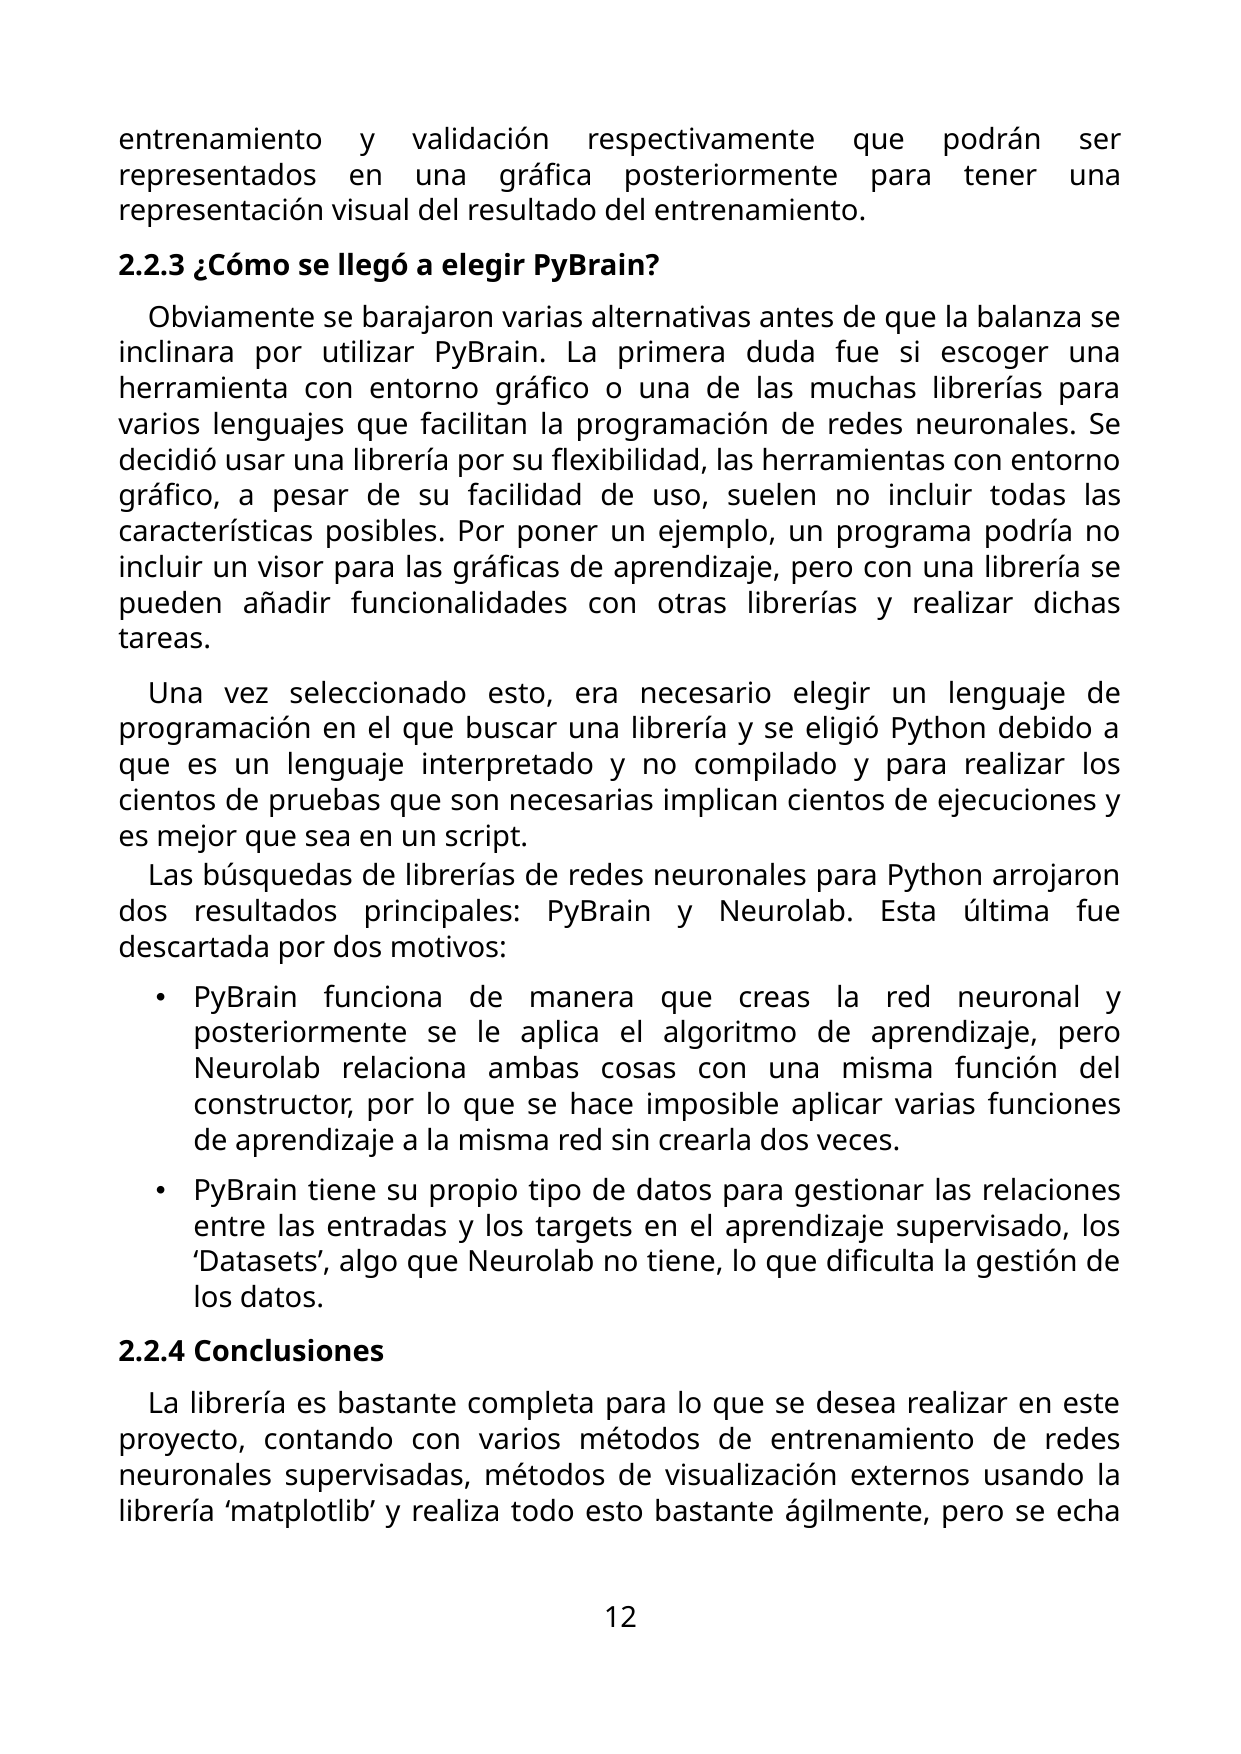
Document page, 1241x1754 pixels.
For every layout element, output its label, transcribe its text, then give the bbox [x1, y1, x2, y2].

text La librería es bastante completa para lo que se desea realizar en este proyecto, contando con varios métodos de entrenamiento de redes neuronales supervisadas, métodos de visualización externos usando la librería ‘matplotlib’ y realiza todo esto bastante ágilmente, pero se echa [118, 1383, 1122, 1529]
text entrenamiento y validación respectivamente que podrán ser representados en una gráfica posteriormente para tener una representación visual del resultado del entrenamiento. [118, 118, 1122, 229]
subtitle Conclusiones [118, 1331, 1122, 1370]
subtitle ¿Cómo se llegó a elegir PyBrain? [118, 244, 1122, 283]
text Obviamente se barajaron varias alternativas antes de que la balanza se inclinara por utilizar PyBrain. La primera duda fue si escoger una herramienta con entorno gráfico o una de las muchas librerías para varios lenguajes que facilitan la programación de redes neuronales. Se decidió usar una librería por su flexibilidad, las herramientas con entorno gráfico, a pesar de su facilidad de uso, suelen no incluir todas las características posibles. Por poner un ejemplo, un programa podría no incluir un visor para las gráficas de aprendizaje, pero con una librería se pueden añadir funcionalidades con otras librerías y realizar dichas tareas. [118, 296, 1122, 657]
list PyBrain funciona de manera que creas la red neuronal y posteriormente se le aplica el algoritmo de aprendizaje, pero Neurolab relaciona ambas cosas con una misma función del constructor, por lo que se hace imposible aplicar varias funciones de aprendizaje a la misma red sin crearla dos veces. [156, 976, 1122, 1159]
text Una vez seleccionado esto, era necesario elegir un lenguaje de programación en el que buscar una librería y se eligió Python debido a que es un lenguaje interpretado y no compilado y para realizar los cientos de pruebas que son necesarias implican cientos de ejecuciones y es mejor que sea en un script. [118, 672, 1122, 854]
text Las búsquedas de librerías de redes neuronales para Python arrojaron dos resultados principales: PyBrain y Neurolab. Esta última fue descartada por dos motivos: [118, 854, 1122, 966]
list PyBrain tiene su propio tipo de datos para gestionar las relaciones entre las entradas y los targets en el aprendizaje supervisado, los ‘Datasets’, algo que Neurolab no tiene, lo que dificulta la gestión de los datos. [156, 1169, 1122, 1316]
